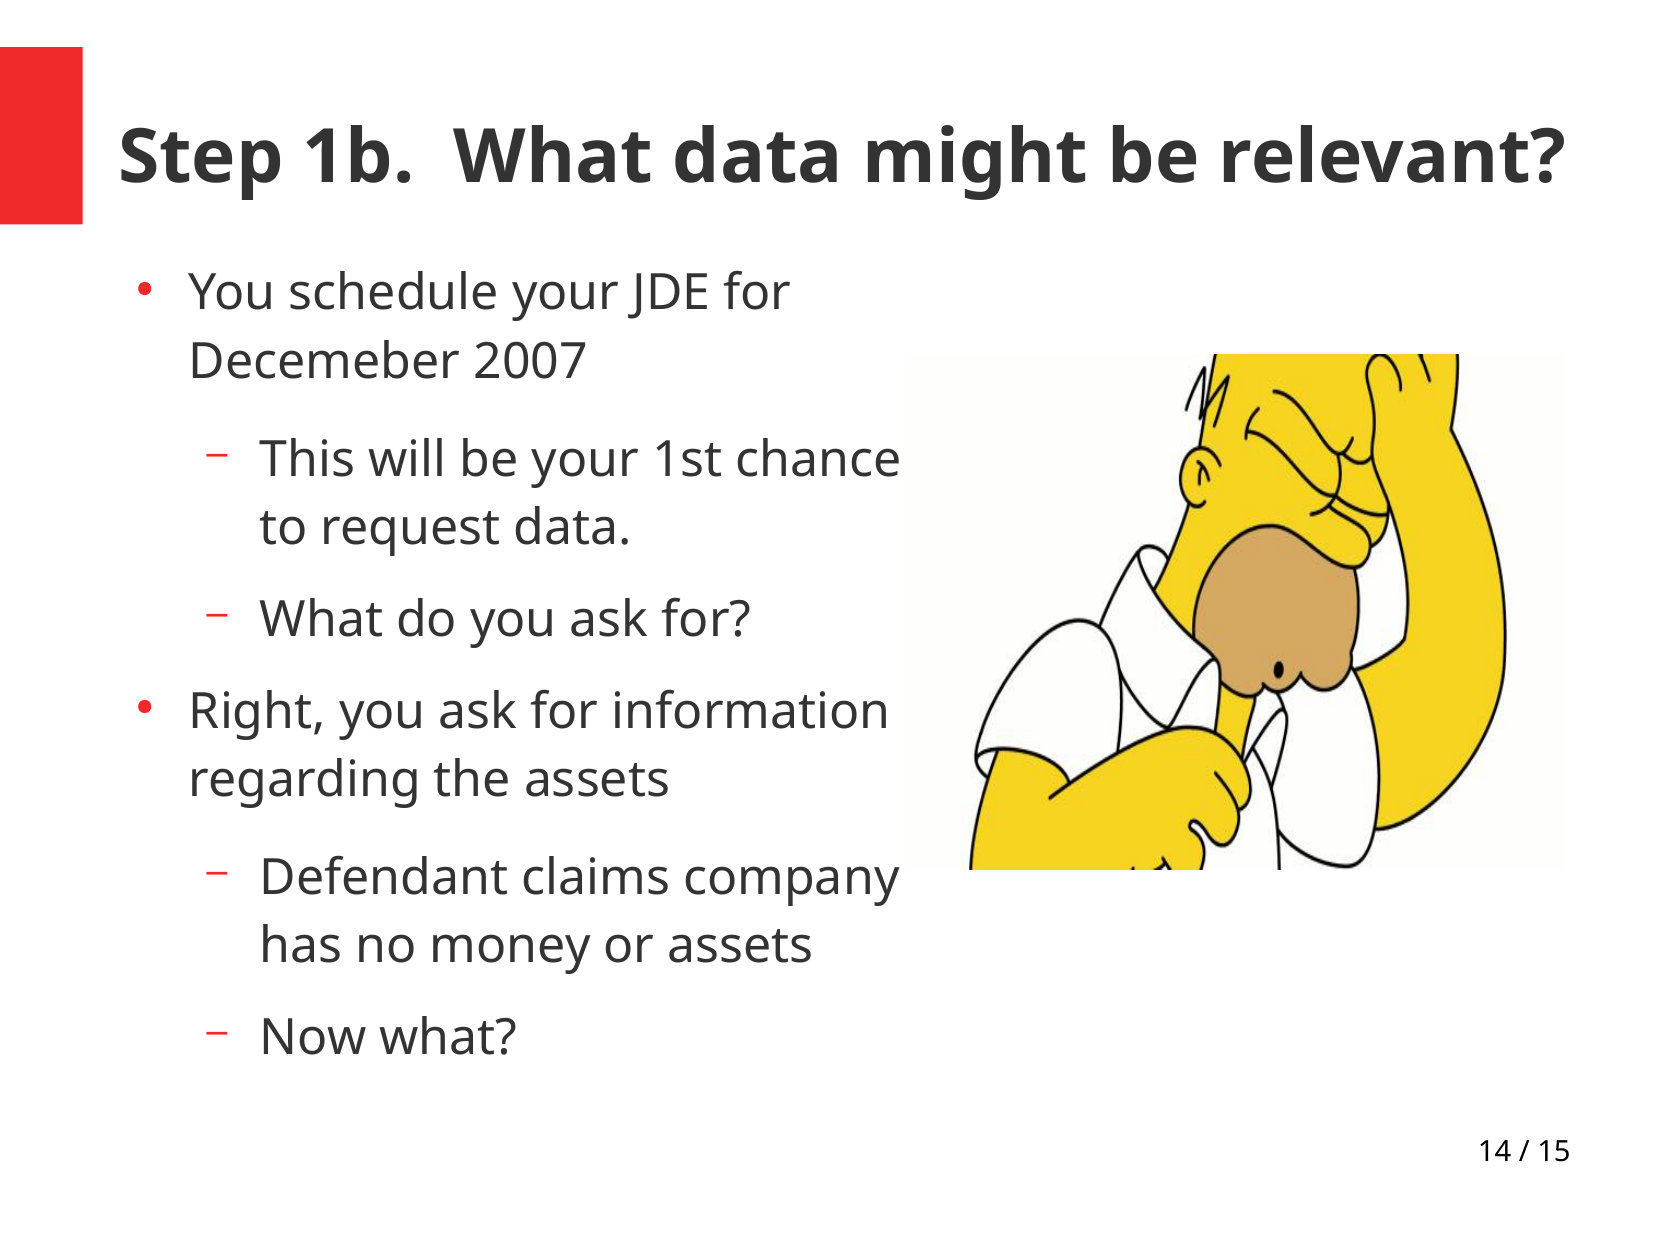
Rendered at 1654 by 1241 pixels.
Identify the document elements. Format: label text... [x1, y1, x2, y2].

picture [909, 354, 1565, 870]
list You schedule your JDE for Decemeber 2007 This will be your 1st chance to request data. What do you ask for? Right, you ask for information regarding the assets Defendant claims company has no money or assets Now what? [118, 257, 934, 1111]
title Step 1b. What data might be relevant? [118, 49, 1571, 257]
